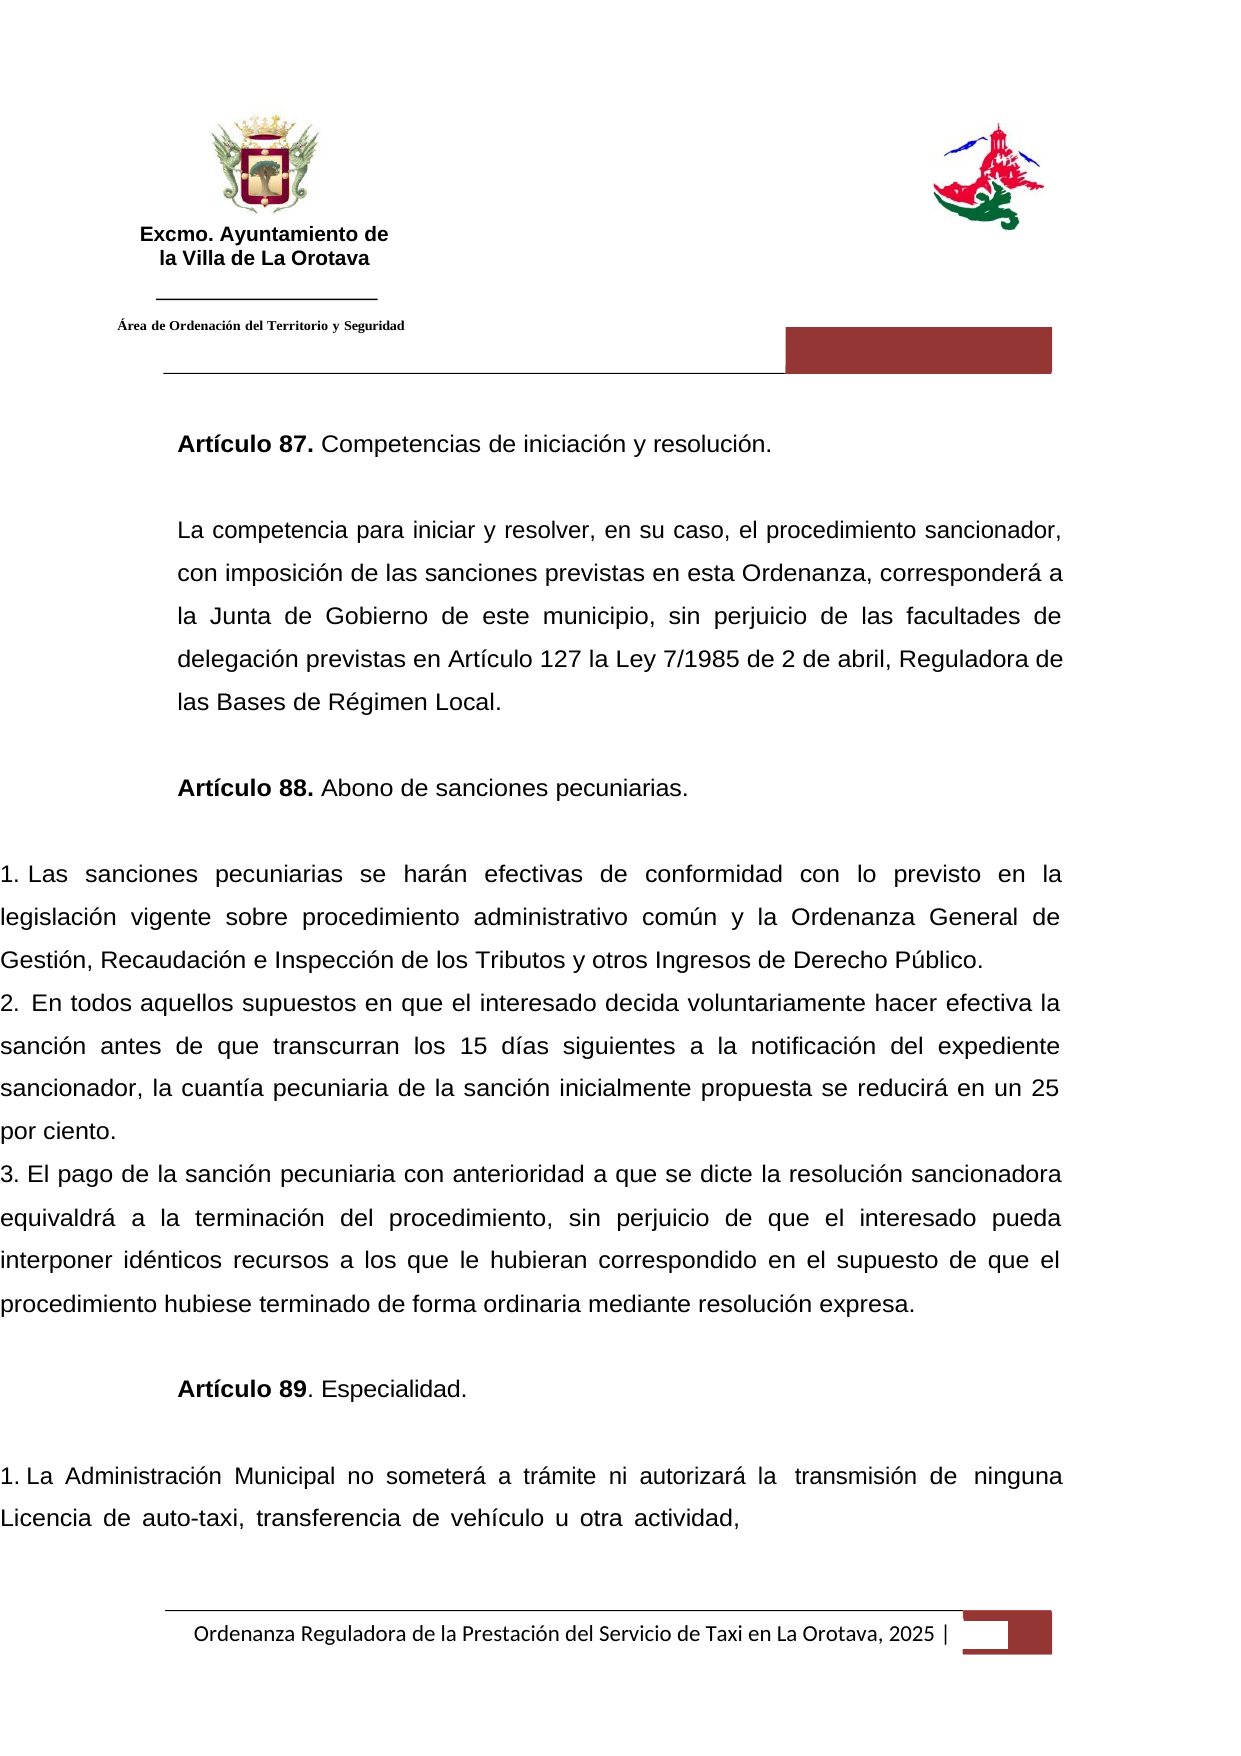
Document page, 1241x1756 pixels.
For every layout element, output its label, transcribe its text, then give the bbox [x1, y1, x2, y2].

list En todos aquellos supuestos en que el interesado decida voluntariamente hacer efectiva la sanción antes de que transcurran los 15 días siguientes a la notificación del expediente sancionador, la cuantía pecuniaria de la sanción inicialmente propuesta se reducirá en un 25 por ciento. [0, 989, 1062, 1144]
list El pago de la sanción pecuniaria con anterioridad a que se dicte la resolución sancionadora equivaldrá a la terminación del procedimiento, sin perjuicio de que el interesado pueda interponer idénticos recursos a los que le hubieran correspondido en el supuesto de que el procedimiento hubiese terminado de forma ordinaria mediante resolución expresa. [0, 1160, 1062, 1317]
text Artículo 87. Competencias de iniciación y resolución. [177, 429, 1093, 457]
text La competencia para iniciar y resolver, en su caso, el procedimiento sancionador, con imposición de las sanciones previstas en esta Ordenanza, corresponderá a la Junta de Gobierno de este municipio, sin perjuicio de las facultades de delegación previstas en Artículo 127 la Ley 7/1985 de 2 de abril, Reguladora de las Bases de Régimen Local. [177, 516, 1063, 716]
list La Administración Municipal no someterá a trámite ni autorizará la transmisión de ninguna Licencia de auto-taxi, transferencia de vehículo u otra actividad, [0, 1462, 1063, 1532]
list Las sanciones pecuniarias se harán efectivas de conformidad con lo previsto en la legislación vigente sobre procedimiento administrativo común y la Ordenanza General de Gestión, Recaudación e Inspección de los Tributos y otros Ingresos de Derecho Público. [0, 860, 1063, 973]
text Artículo 88. Abono de sanciones pecuniarias. [177, 774, 1093, 801]
text Artículo 89. Especialidad. [177, 1375, 1093, 1403]
